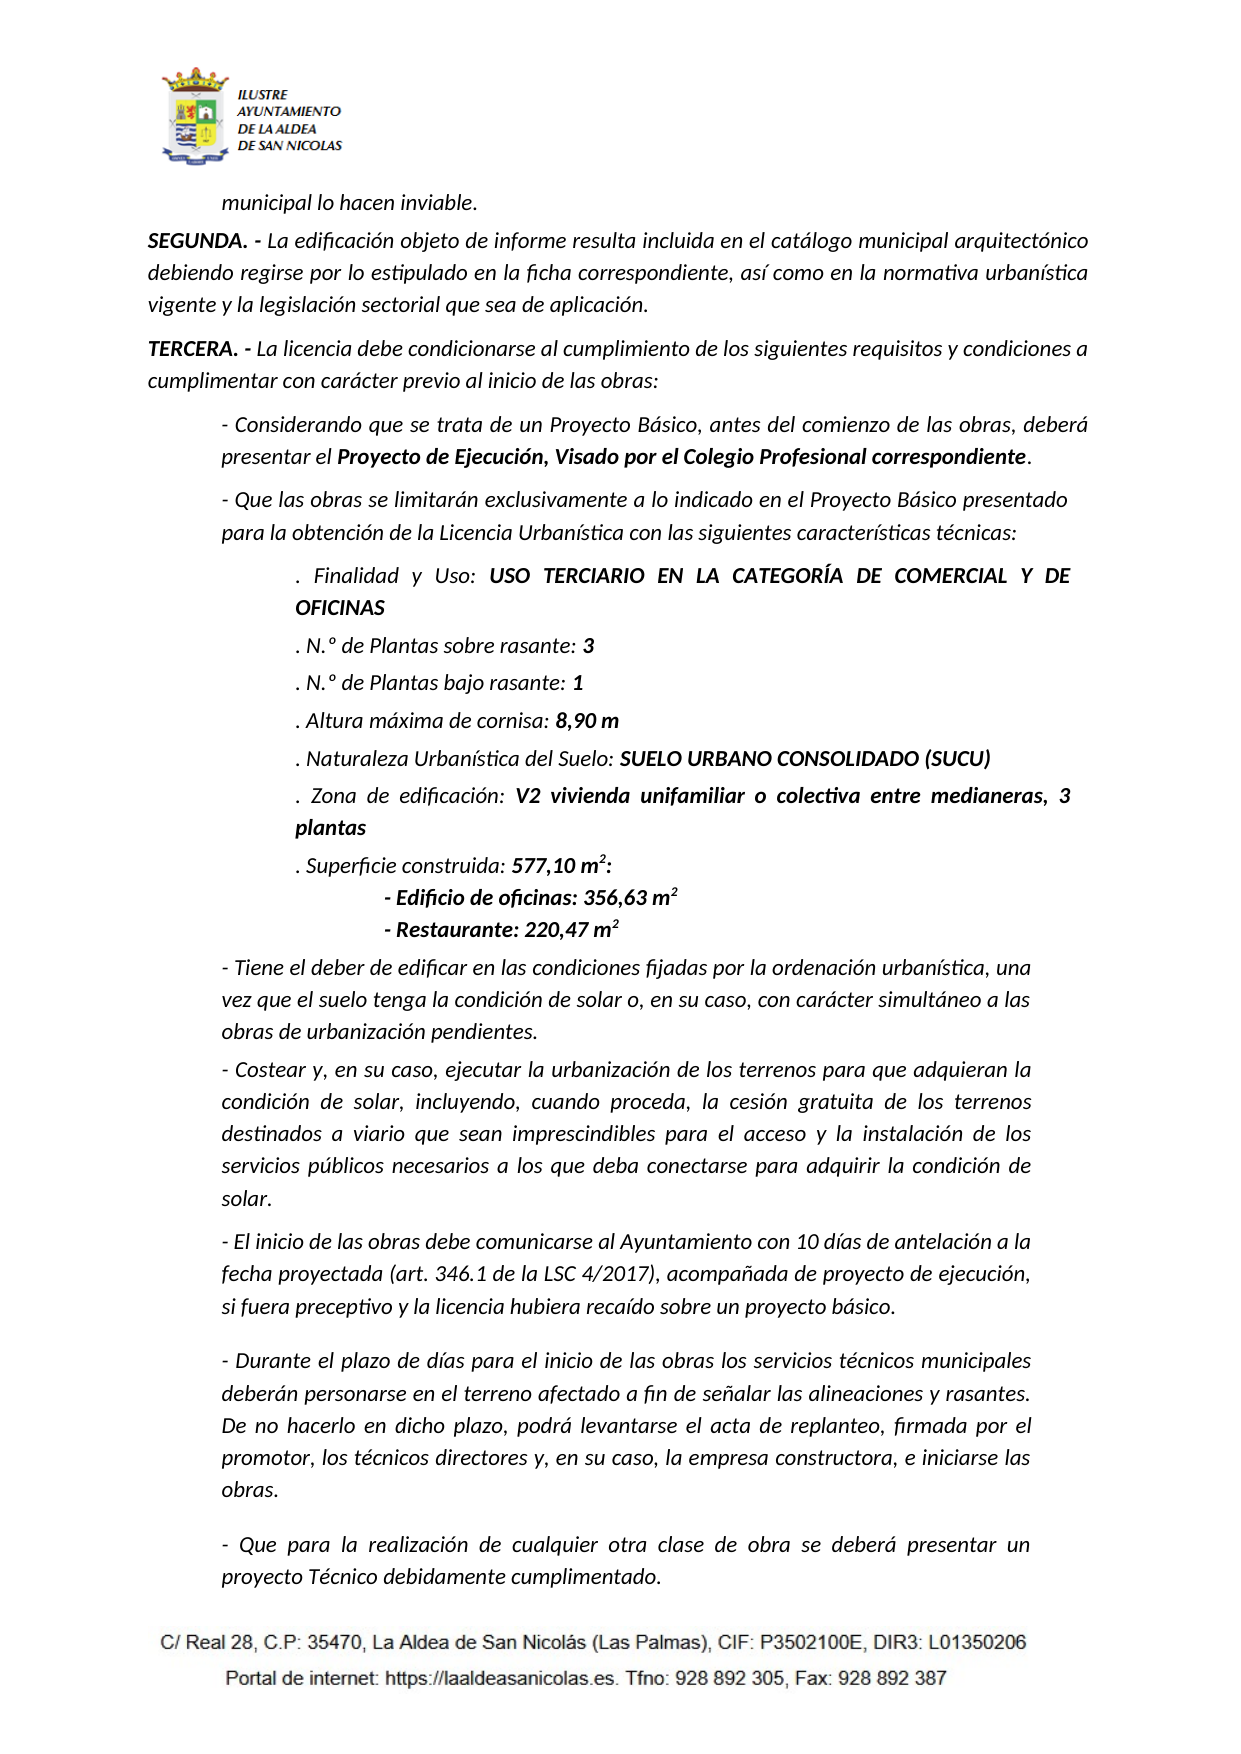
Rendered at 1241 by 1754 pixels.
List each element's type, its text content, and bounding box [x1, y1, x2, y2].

text . Finalidad y Uso: USO TERCIARIO EN LA CATEGORÍA DE COMERCIAL Y DE OFICINAS [295, 561, 1071, 621]
text - Costear y, en su caso, ejecutar la urbanización de los terrenos para que adquieran la condición de solar, incluyendo, cuando proceda, la cesión gratuita de los terrenos destinados a viario que sean imprescindibles para el acceso y la instalación de los servicios públicos necesarios a los que deba conectarse para adquirir la condición de solar. [221, 1055, 1033, 1212]
text . Altura máxima de cornisa: 8,90 m [295, 706, 1071, 734]
text - Que las obras se limitarán exclusivamente a lo indicado en el Proyecto Básico presentado para la obtención de la Licencia Urbanística con las siguientes características técnicas: [221, 485, 1071, 546]
text . N.º de Plantas bajo rasante: 1 [295, 668, 1071, 697]
text - Que para la realización de cualquier otra clase de obra se deberá presentar un proyecto Técnico debidamente cumplimentado. [221, 1530, 1033, 1591]
text - El inicio de las obras debe comunicarse al Ayuntamiento con 10 días de antelación a la fecha proyectada (art. 346.1 de la LSC 4/2017), acompañada de proyecto de ejecución, si fuera preceptivo y la licencia hubiera recaído sobre un proyecto básico. [221, 1227, 1033, 1320]
text municipal lo hacen inviable. [221, 188, 1091, 216]
text . Naturaleza Urbanística del Suelo: SUELO URBANO CONSOLIDADO (SUCU) [295, 744, 1071, 772]
text . Zona de edificación: V2 vivienda unifamiliar o colectiva entre medianeras, 3 plantas [295, 781, 1071, 842]
text - Tiene el deber de edificar en las condiciones fijadas por la ordenación urbanística, una vez que el suelo tenga la condición de solar o, en su caso, con carácter simultáneo a las obras de urbanización pendientes. [221, 953, 1033, 1046]
picture [148, 1626, 1034, 1694]
text SEGUNDA. - La edificación objeto de informe resulta incluida en el catálogo municipal arquitectónico debiendo regirse por lo estipulado en la ficha correspondiente, así como en la normativa urbanística vigente y la legislación sectorial que sea de aplicación. [148, 226, 1091, 318]
text . Superficie construida: 577,10 m2: [295, 851, 1071, 879]
text . N.º de Plantas sobre rasante: 3 [295, 631, 1071, 659]
text - Edificio de oficinas: 356,63 m2 [295, 883, 1071, 911]
text TERCERA. - La licencia debe condicionarse al cumplimiento de los siguientes requisitos y condiciones a cumplimentar con carácter previo al inicio de las obras: [148, 334, 1091, 394]
text - Considerando que se trata de un Proyecto Básico, antes del comienzo de las obras, deberá presentar el Proyecto de Ejecución, Visado por el Colegio Profesional correspondiente. [221, 410, 1091, 470]
text - Restaurante: 220,47 m2 [295, 916, 1071, 943]
picture [148, 59, 358, 173]
text - Durante el plazo de días para el inicio de las obras los servicios técnicos municipales deberán personarse en el terreno afectado a fin de señalar las alineaciones y rasantes. De no hacerlo en dicho plazo, podrá levantarse el acta de replanteo, firmada por el promotor, los técnicos directores y, en su caso, la empresa constructora, e iniciarse las obras. [221, 1347, 1033, 1503]
